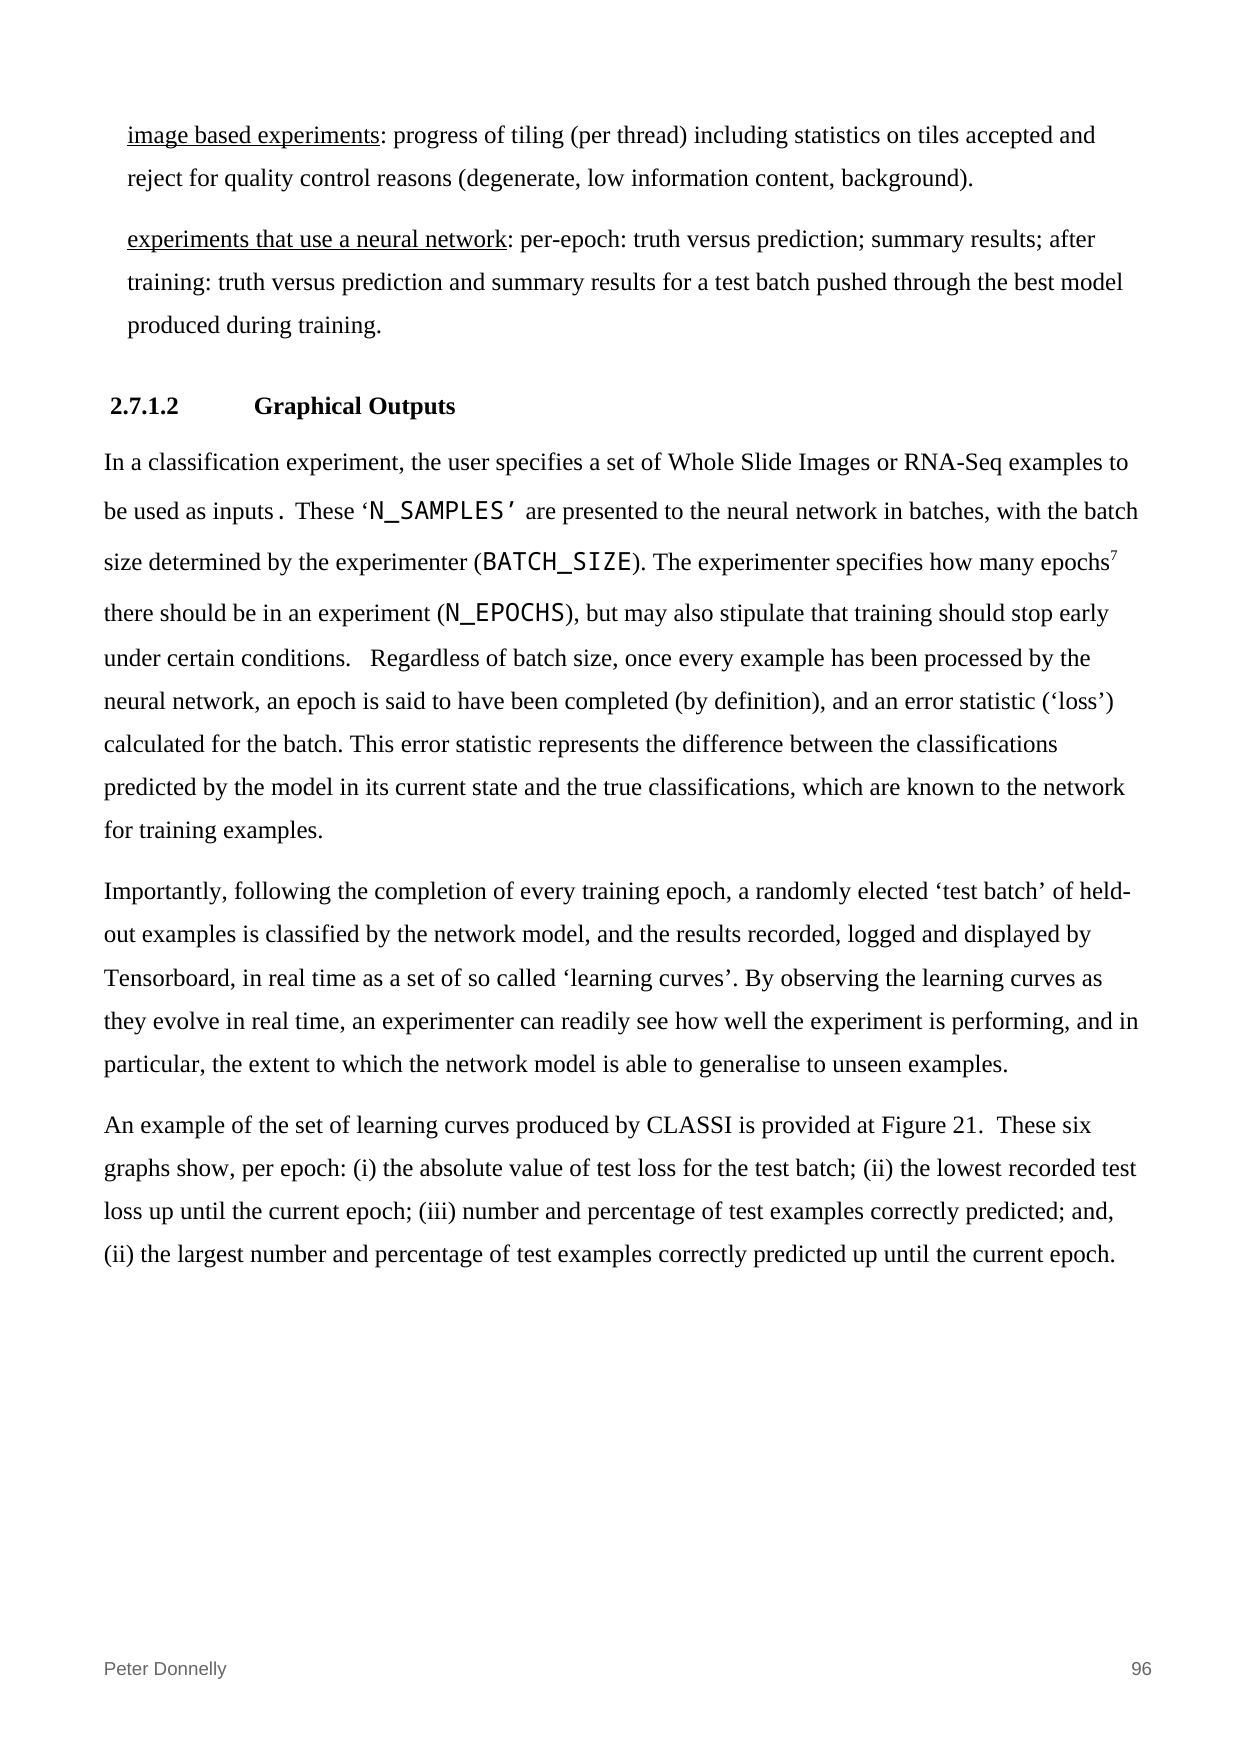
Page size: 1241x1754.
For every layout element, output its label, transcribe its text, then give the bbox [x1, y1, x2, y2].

subtitle Graphical Outputs [103, 391, 1146, 420]
text In a classification experiment, the user specifies a set of Whole Slide Images or RNA-Seq examples to be used as inputs. These ‘N_SAMPLES’ are presented to the neural network in batches, with the batch size determined by the experimenter (BATCH_SIZE). The experimenter specifies how many epochs there should be in an experiment (N_EPOCHS), but may also stipulate that training should stop early under certain conditions. Regardless of batch size, once every example has been processed by the neural network, an epoch is said to have been completed (by definition), and an error statistic (‘loss’) calculated for the batch. This error statistic represents the difference between the classifications predicted by the model in its current state and the true classifications, which are known to the network for training examples. [103, 447, 1146, 844]
text An example of the set of learning curves produced by CLASSI is provided at Figure 21. These six graphs show, per epoch: (i) the absolute value of test loss for the test batch; (ii) the lowest recorded test loss up until the current epoch; (iii) number and percentage of test examples correctly predicted; and, (ii) the largest number and percentage of test examples correctly predicted up until the current epoch. [103, 1110, 1146, 1268]
text Importantly, following the completion of every training epoch, a randomly elected ‘test batch’ of held-out examples is classified by the network model, and the results recorded, logged and displayed by Tensorboard, in real time as a set of so called ‘learning curves’. By observing the learning curves as they evolve in real time, an experimenter can readily see how well the experiment is performing, and in particular, the extent to which the network model is able to generalise to unseen examples. [103, 876, 1146, 1078]
text experiments that use a neural network: per-epoch: truth versus prediction; summary results; after training: truth versus prediction and summary results for a test batch pushed through the best model produced during training. [127, 224, 1146, 339]
text image based experiments: progress of tiling (per thread) including statistics on tiles accepted and reject for quality control reasons (degenerate, low information content, background). [127, 120, 1146, 192]
